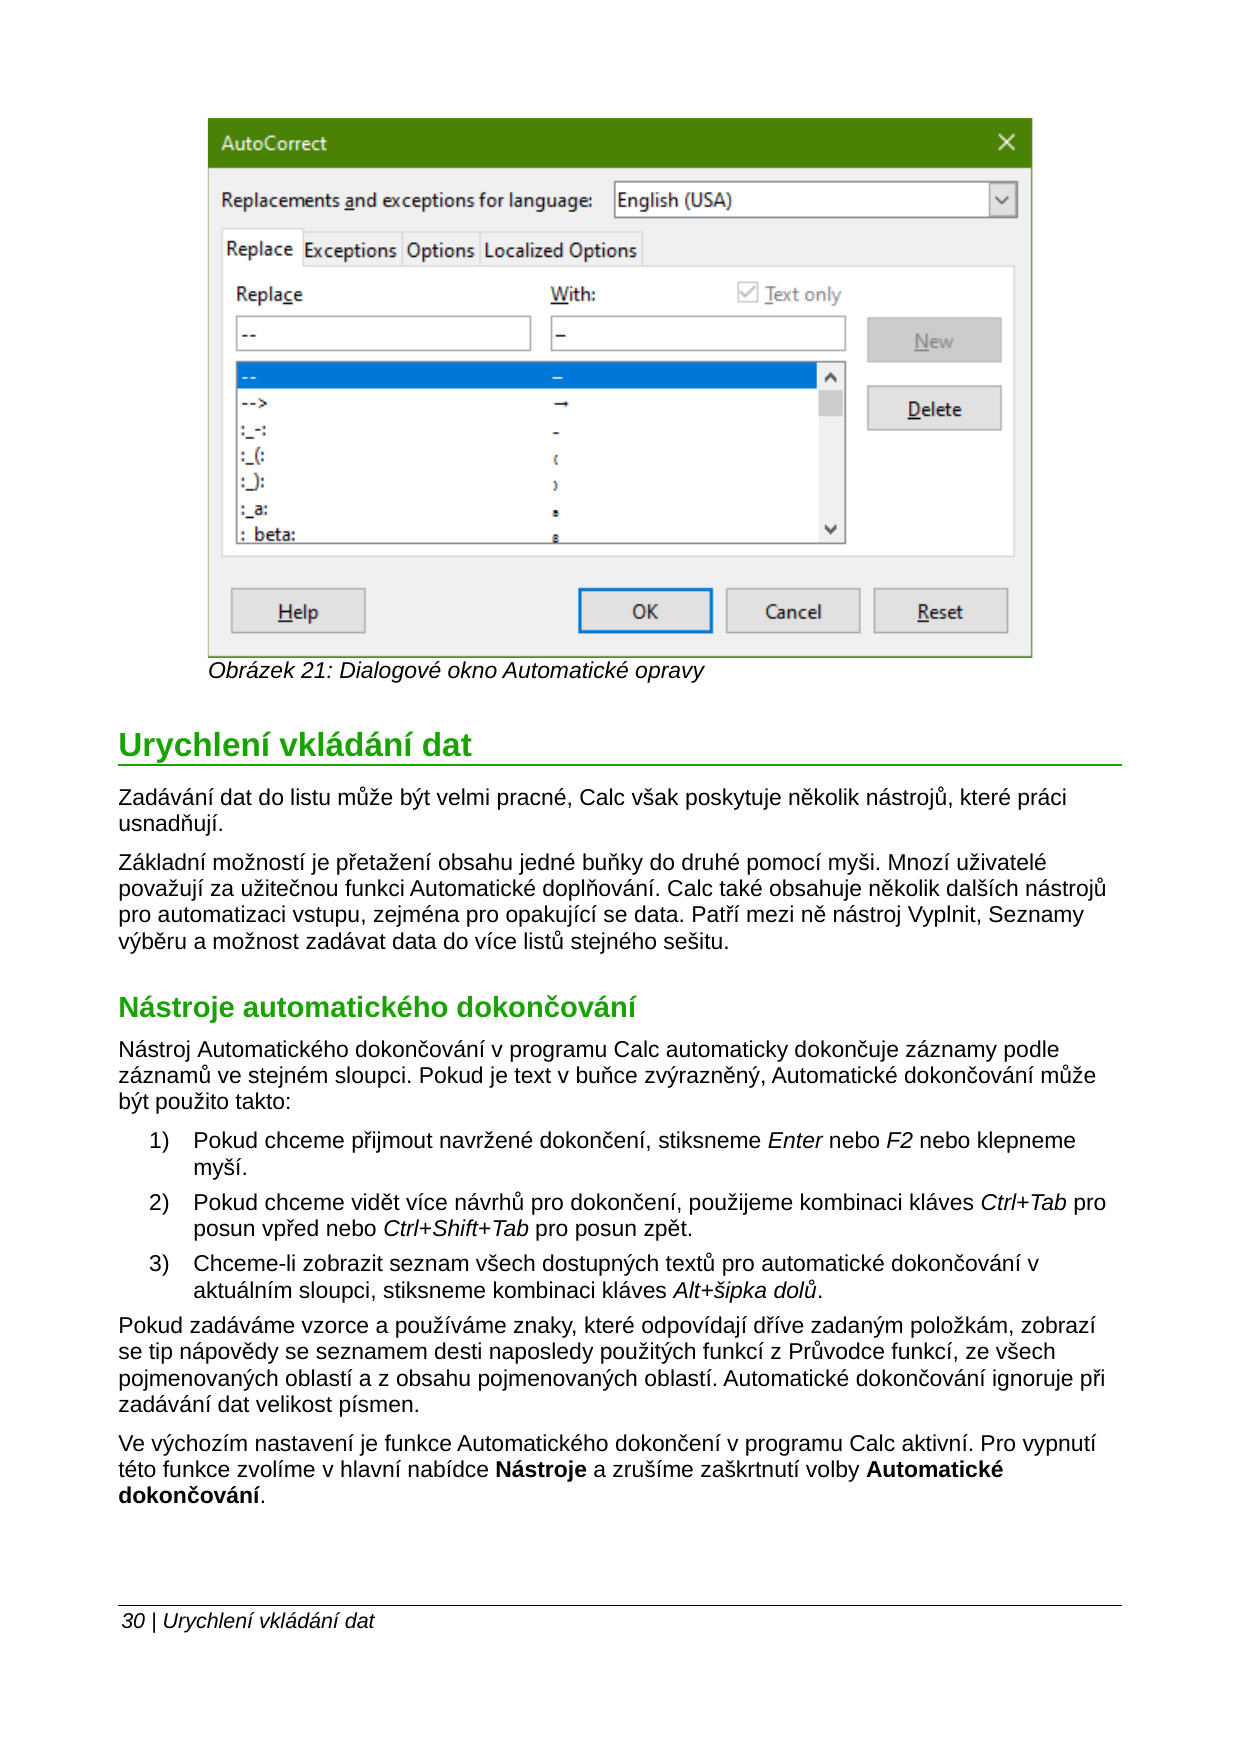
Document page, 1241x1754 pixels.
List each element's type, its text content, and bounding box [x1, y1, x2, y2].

text Pokud zadáváme vzorce a používáme znaky, které odpovídají dříve zadaným položkám, zobrazí se tip nápovědy se seznamem desti naposledy použitých funkcí z Průvodce funkcí, ze všech pojmenovaných oblastí a z obsahu pojmenovaných oblastí. Automatické dokončování ignoruje při zadávání dat velikost písmen. [118, 1312, 1122, 1417]
list Pokud chceme přijmout navržené dokončení, stiksneme Enter nebo F2 nebo klepneme myší. [169, 1127, 1122, 1180]
text Ve výchozím nastavení je funkce Automatického dokončení v programu Calc aktivní. Pro vypnutí této funkce zvolíme v hlavní nabídce Nástroje a zrušíme zaškrtnutí volby Automatické dokončování. [118, 1430, 1122, 1509]
list Pokud chceme vidět více návrhů pro dokončení, použijeme kombinaci kláves Ctrl+Tab pro posun vpřed nebo Ctrl+Shift+Tab pro posun zpět. [169, 1189, 1122, 1241]
picture [207, 118, 1033, 658]
text Nástroj Automatického dokončování v programu Calc automaticky dokončuje záznamy podle záznamů ve stejném sloupci. Pokud je text v buňce zvýrazněný, Automatické dokončování může být použito takto: [118, 1036, 1122, 1115]
text Zadávání dat do listu může být velmi pracné, Calc však poskytuje několik nástrojů, které práci usnadňují. [118, 783, 1122, 836]
list Chceme-li zobrazit seznam všech dostupných textů pro automatické dokončování v aktuálním sloupci, stiksneme kombinaci kláves Alt+šipka dolů. [169, 1250, 1122, 1303]
text Obrázek 21: Dialogové okno Automatické opravy [208, 658, 1032, 684]
subtitle Nástroje automatického dokončování [118, 990, 1122, 1024]
text Základní možností je přetažení obsahu jedné buňky do druhé pomocí myši. Mnozí uživatelé považují za užitečnou funkci Automatické doplňování. Calc také obsahuje několik dalších nástrojů pro automatizaci vstupu, zejména pro opakující se data. Patří mezi ně nástroj Vyplnit, Seznamy výběru a možnost zadávat data do více listů stejného sešitu. [118, 849, 1122, 954]
subtitle Urychlení vkládání dat [118, 725, 1122, 764]
